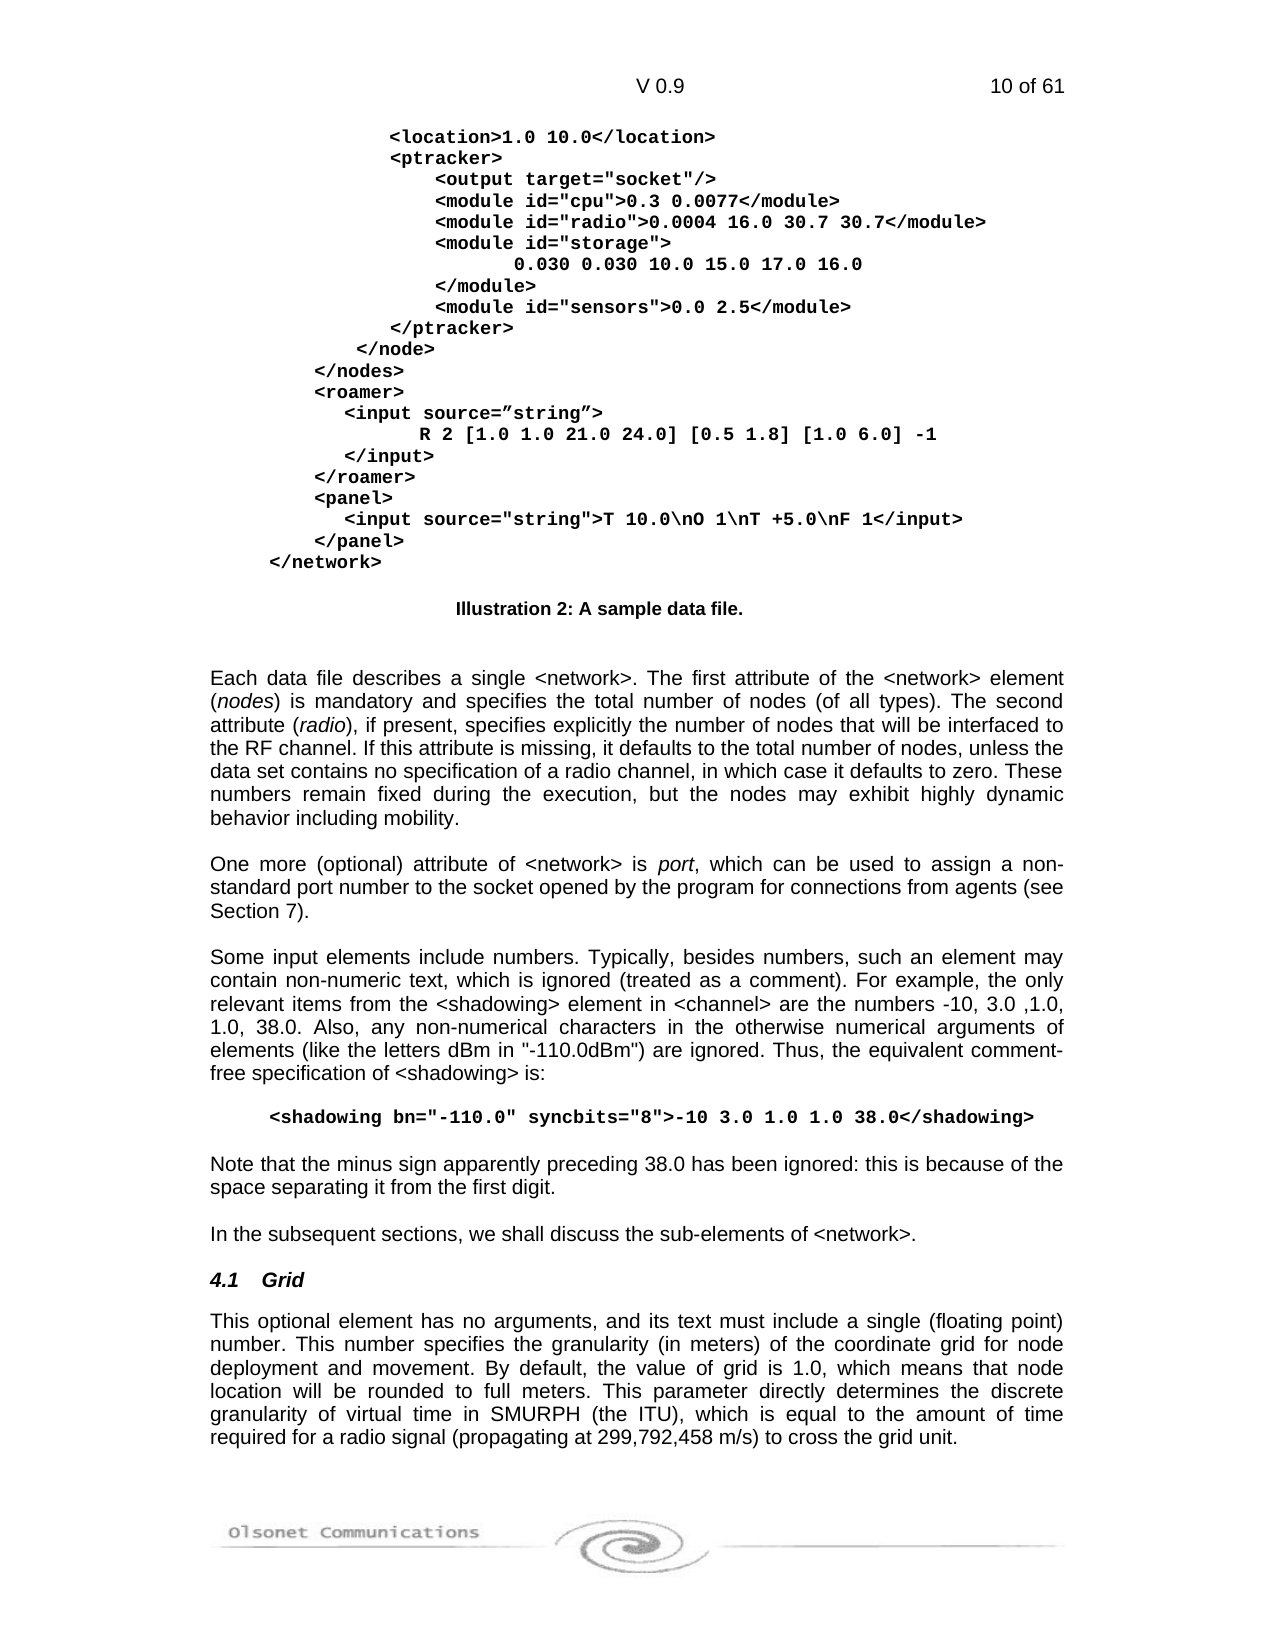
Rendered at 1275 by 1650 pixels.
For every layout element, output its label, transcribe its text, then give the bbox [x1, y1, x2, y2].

text [456, 619, 778, 647]
text In the subsequent sections, we shall discuss the sub-elements of <network>. [210, 1222, 1065, 1246]
text <output target="socket"/> [210, 170, 1065, 191]
text One more (optional) attribute of <network> is port, which can be used to assign a non-standard port number to the socket opened by the program for connections from agents (see Section 7). [210, 853, 1065, 922]
text </module> [210, 276, 1065, 298]
text </node> [210, 340, 1065, 361]
text <panel> [269, 489, 1065, 510]
text <module id="cpu">0.3 0.0077</module> [210, 191, 1065, 213]
text Some input elements include numbers. Typically, besides numbers, such an element may contain non-numeric text, which is ignored (treated as a comment). For example, the only relevant items from the <shadowing> element in <channel> are the numbers -10, 3.0 ,1.0, 1.0, 38.0. Also, any non-numerical characters in the otherwise numerical arguments of elements (like the letters dBm in "-110.0dBm") are ignored. Thus, the equivalent comment-free specification of <shadowing> is: [210, 946, 1065, 1085]
text <input source=”string”> [269, 404, 1065, 425]
text Note that the minus sign apparently preceding 38.0 has been ignored: this is because of the space separating it from the first digit. [210, 1153, 1065, 1199]
text </roamer> [269, 468, 1065, 489]
text </nodes> [269, 361, 1065, 383]
text </ptracker> [210, 319, 1065, 340]
text <location>1.0 10.0</location> [269, 128, 1065, 149]
text 0.030 0.030 10.0 15.0 17.0 16.0 [210, 255, 1065, 276]
picture [210, 1504, 1065, 1596]
text </input> [269, 446, 1065, 468]
text <module id="sensors">0.0 2.5</module> [210, 298, 1065, 319]
text <roamer> [269, 383, 1065, 404]
text </network> [269, 553, 1065, 598]
text Each data file describes a single <network>. The first attribute of the <network> element (nodes) is mandatory and specifies the total number of nodes (of all types). The second attribute (radio), if present, specifies explicitly the number of nodes that will be interfaced to the RF channel. If this attribute is missing, it defaults to the total number of nodes, unless the data set contains no specification of a radio channel, in which case it defaults to zero. These numbers remain fixed during the execution, but the nodes may exhibit highly dynamic behavior including mobility. [210, 667, 1065, 829]
text <input source="string">T 10.0\nO 1\nT +5.0\nF 1</input> [269, 510, 1065, 531]
text </panel> [269, 531, 1065, 553]
text <module id="radio">0.0004 16.0 30.7 30.7</module> [210, 213, 1065, 234]
text R 2 [1.0 1.0 21.0 24.0] [0.5 1.8] [1.0 6.0] -1 [269, 425, 1065, 446]
text <module id="storage"> [210, 234, 1065, 255]
text <shadowing bn="-110.0" syncbits="8">-10 3.0 1.0 1.0 38.0</shadowing> [269, 1108, 1065, 1129]
text <ptracker> [210, 149, 1065, 170]
text This optional element has no arguments, and its text must include a single (floating point) number. This number specifies the granularity (in meters) of the coordinate grid for node deployment and movement. By default, the value of grid is 1.0, which means that node location will be rounded to full meters. This parameter directly determines the discrete granularity of virtual time in SMURPH (the ITU), which is equal to the amount of time required for a radio signal (propagating at 299,792,458 m/s) to cross the grid unit. [210, 1310, 1065, 1449]
subtitle Grid [210, 1269, 1065, 1292]
text Illustration 2: A sample data file. [456, 598, 778, 619]
